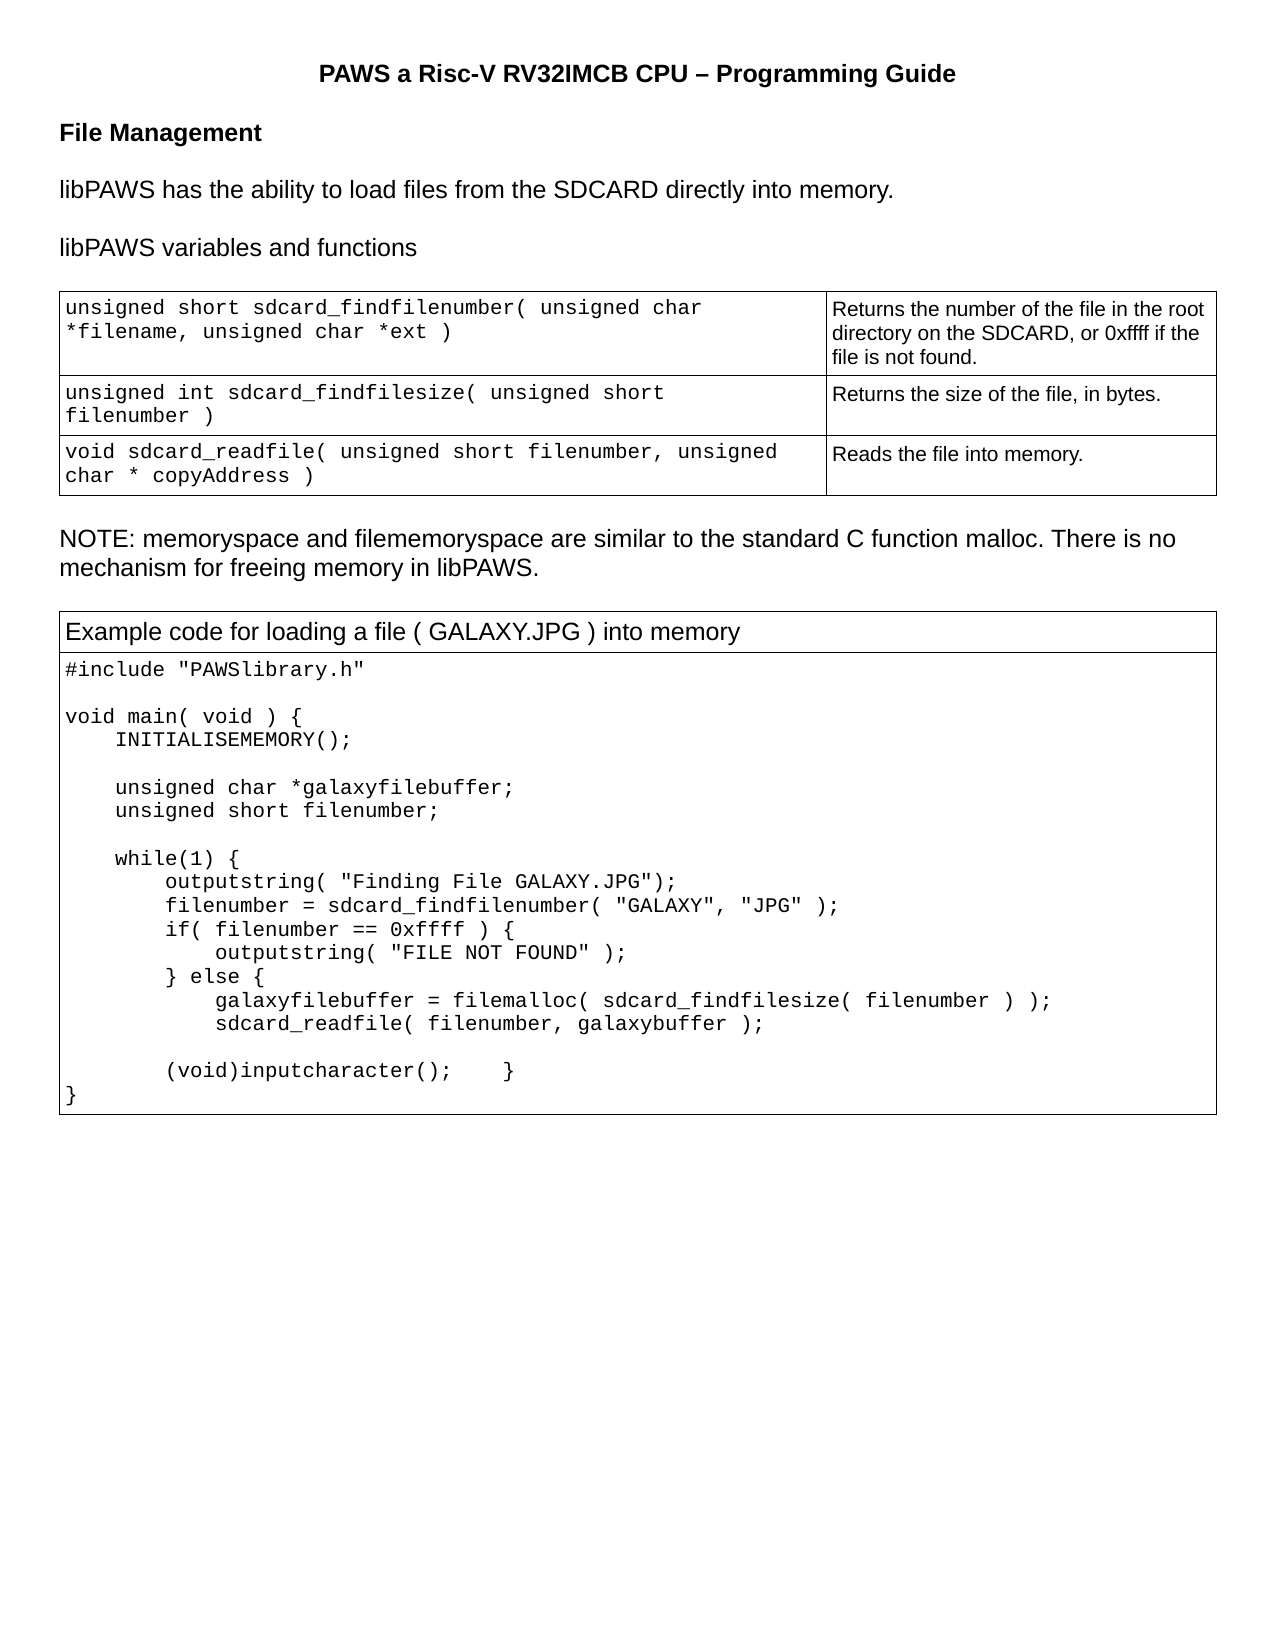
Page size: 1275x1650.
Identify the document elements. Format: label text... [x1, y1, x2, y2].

table_cell #include "PAWSlibrary.h" void main( void ) { INITIALISEMEMORY(); unsigned char *galaxyfilebuffer; unsigned short filenumber; while(1) { outputstring( "Finding File GALAXY.JPG"); filenumber = sdcard_findfilenumber( "GALAXY", "JPG" ); if( filenumber == 0xffff ) { outputstring( "FILE NOT FOUND" ); } else { galaxyfilebuffer = filemalloc( sdcard_findfilesize( filenumber ) ); sdcard_readfile( filenumber, galaxybuffer ); (void)inputcharacter(); } } [60, 653, 1216, 1113]
table_cell Returns the size of the file, in bytes. [827, 376, 1216, 435]
table_cell void sdcard_readfile( unsigned short filenumber, unsigned char * copyAddress ) [60, 436, 826, 494]
table_header unsigned short sdcard_findfilenumber( unsigned char *filename, unsigned char *ext ) [60, 292, 826, 375]
table_cell Reads the file into memory. [827, 436, 1216, 494]
text File Management [59, 118, 1216, 147]
table_header Example code for loading a file ( GALAXY.JPG ) into memory [60, 612, 1216, 652]
text libPAWS variables and functions [59, 233, 1216, 262]
table_cell unsigned int sdcard_findfilesize( unsigned short filenumber ) [60, 376, 826, 435]
text NOTE: memoryspace and filememoryspace are similar to the standard C function malloc. There is no mechanism for freeing memory in libPAWS. [59, 524, 1216, 582]
table_header Returns the number of the file in the root directory on the SDCARD, or 0xffff if the file is not found. [827, 292, 1216, 375]
text libPAWS has the ability to load files from the SDCARD directly into memory. [59, 176, 1216, 204]
